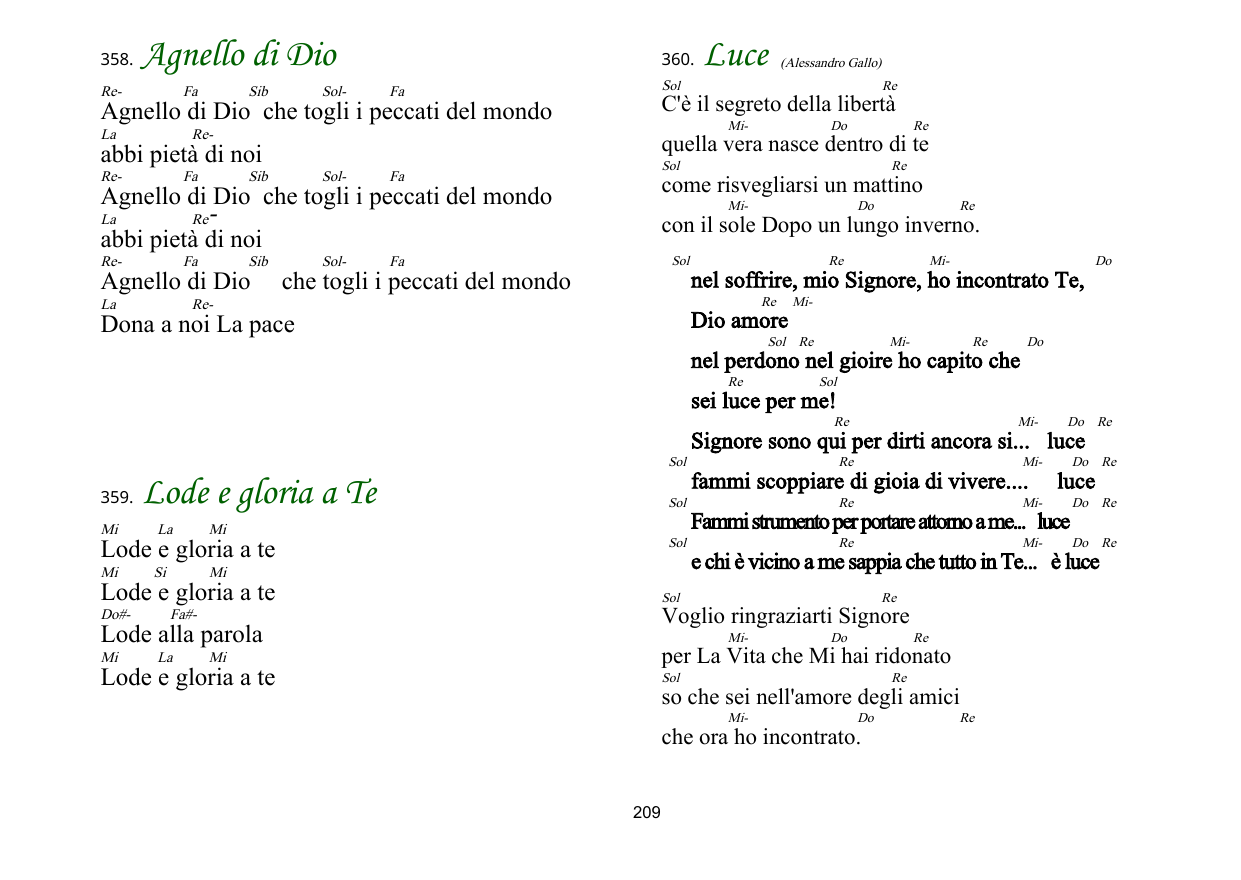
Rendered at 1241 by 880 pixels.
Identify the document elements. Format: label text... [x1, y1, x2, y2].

text La Re- [100, 125, 632, 140]
text Sol Re [661, 588, 1193, 603]
text Signore sono qui per dirti ancora si... luce [691, 428, 1193, 453]
text 359. Lode e gloria a Te [100, 473, 632, 514]
text Re- Fa Sib Sol- Fa [100, 168, 632, 182]
text Lode e gloria a te [100, 535, 632, 563]
text Sol Re Mi- Re Do [661, 332, 1193, 347]
text quella vera nasce dentro di te [661, 131, 1193, 157]
text Lode e gloria a te [100, 578, 632, 606]
text Dio amore [691, 307, 1193, 332]
text fammi scoppiare di gioia di vivere.... luce [691, 468, 1193, 493]
text Re- Fa Sib Sol- Fa [100, 253, 632, 267]
text Sol Re [661, 669, 1193, 684]
text che ora ho incontrato. [661, 724, 1193, 749]
text Sol Re Mi- Do [661, 252, 1193, 267]
text La Re- [100, 210, 632, 225]
text abbi pietà di noi [100, 225, 632, 253]
text Sol Re Mi- Do Re [661, 493, 1193, 508]
text nel soffrire, mio Signore, ho incontrato Te, [691, 267, 1193, 292]
text so che sei nell'amore degli amici [661, 684, 1193, 709]
text Re Mi- [661, 292, 1193, 307]
text Sol Re [661, 157, 1193, 172]
text Agnello di Dio che togli i peccati del mondo [100, 182, 632, 210]
text Re Mi- Do Re [661, 413, 1193, 428]
text Mi- Do Re [661, 709, 1193, 724]
text Mi- Do Re [661, 197, 1193, 212]
text nel perdono nel gioire ho capito che [691, 347, 1193, 373]
text Dona a noi La pace [100, 310, 632, 338]
text 360. Luce (Alessandro Gallo) [661, 35, 1193, 76]
text C'è il segreto della libertà [661, 91, 1193, 117]
text Sol Re [661, 76, 1193, 91]
text Re- Fa Sib Sol- Fa [100, 83, 632, 97]
text Sol Re Mi- Do Re [661, 533, 1193, 548]
text Mi- Do Re [661, 117, 1193, 131]
text Sol Re Mi- Do Re [661, 453, 1193, 468]
text per La Vita che Mi hai ridonato [661, 643, 1193, 669]
text Lode e gloria a te [100, 663, 632, 691]
text Do#- Fa#- [100, 606, 632, 620]
text Lode alla parola [100, 620, 632, 648]
text La Re- [100, 295, 632, 310]
text Fammi strumento per portare attorno a me... luce [691, 508, 1193, 533]
text Mi Si Mi [100, 563, 632, 578]
text Voglio ringraziarti Signore [661, 603, 1193, 629]
text Agnello di Dio che togli i peccati del mondo [100, 97, 632, 125]
text Mi- Do Re [661, 629, 1193, 643]
text Agnello di Dio che togli i peccati del mondo [100, 267, 632, 295]
text come risvegliarsi un mattino [661, 172, 1193, 197]
text Mi La Mi [100, 648, 632, 663]
text con il sole Dopo un lungo inverno. [661, 212, 1193, 237]
text Mi La Mi [100, 521, 632, 535]
text sei luce per me! [691, 387, 1193, 413]
text abbi pietà di noi [100, 140, 632, 168]
text 358. Agnello di Dio [100, 35, 632, 76]
text Re Sol [661, 373, 1193, 387]
text e chi è vicino a me sappia che tutto in Te... è luce [691, 548, 1193, 574]
